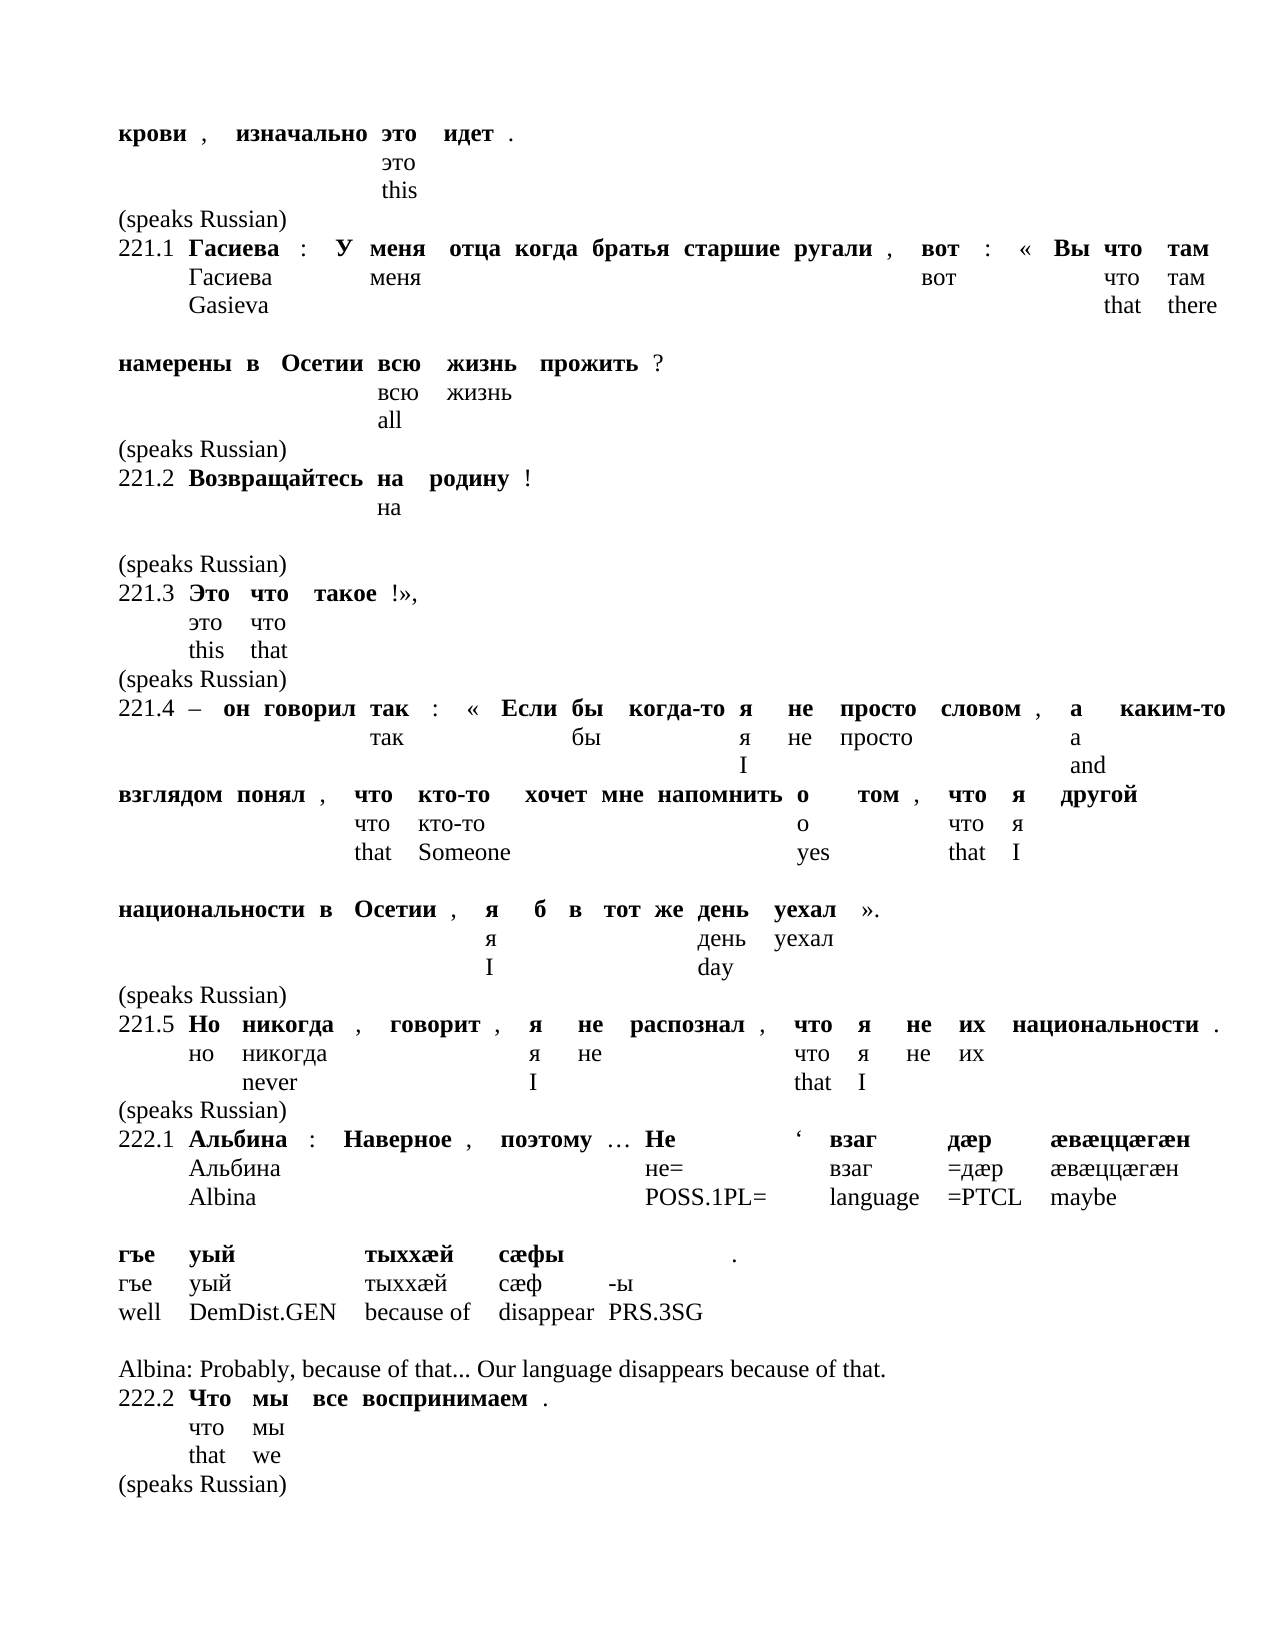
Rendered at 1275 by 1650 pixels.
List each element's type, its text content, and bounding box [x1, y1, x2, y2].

text меня [369, 262, 421, 291]
text сæф [498, 1268, 594, 1297]
text воспринимаем [362, 1383, 528, 1412]
text не= [645, 1153, 767, 1182]
text не [906, 1038, 931, 1067]
text (speaks Russian) [118, 1469, 1249, 1498]
text когда [514, 233, 578, 262]
text that [250, 636, 300, 664]
text , [1035, 693, 1056, 722]
text что [188, 1412, 224, 1441]
text поэтому [500, 1124, 592, 1153]
text в [246, 348, 267, 377]
text Someone [418, 837, 511, 866]
text кто-то [418, 779, 511, 808]
text Наверное [343, 1124, 452, 1153]
text том [858, 779, 899, 808]
text all [377, 406, 433, 434]
text 221.1 [118, 233, 174, 262]
text (speaks Russian) [118, 1096, 1249, 1124]
text что [948, 808, 984, 837]
text что [354, 808, 390, 837]
text =дæр [947, 1153, 1022, 1182]
text кто-то [418, 808, 485, 837]
text Это [188, 578, 236, 607]
text тот [603, 894, 641, 923]
text . [508, 118, 529, 147]
text уехал [774, 894, 847, 923]
text Albina [188, 1182, 281, 1211]
text 222.2 [118, 1383, 174, 1412]
text но [188, 1038, 214, 1067]
text сæфы [498, 1239, 717, 1268]
text POSS.1PL= [645, 1182, 767, 1211]
text тыххæй [364, 1239, 484, 1268]
text бы [571, 693, 615, 722]
text – [188, 693, 209, 722]
text никогда [242, 1009, 341, 1038]
text language [829, 1182, 919, 1211]
text , [201, 118, 222, 147]
text намерены [118, 348, 232, 377]
text не [578, 1009, 616, 1038]
text отца [449, 233, 501, 262]
text распознал [630, 1009, 745, 1038]
text Гасиева [188, 262, 272, 291]
text там [1167, 233, 1231, 262]
text maybe [1050, 1182, 1179, 1211]
text вот [921, 233, 970, 262]
text !», [391, 578, 418, 607]
text 221.2 [118, 463, 174, 492]
text Осетии [354, 894, 437, 923]
text а [1070, 722, 1091, 751]
text I [485, 952, 520, 981]
text в [319, 894, 340, 923]
text , [466, 1124, 487, 1153]
text я [858, 1038, 879, 1067]
text их [958, 1038, 984, 1067]
text уый [189, 1239, 351, 1268]
text гъе [118, 1268, 161, 1297]
text : [432, 693, 453, 722]
text yes [797, 837, 830, 866]
text , [319, 779, 340, 808]
text всю [377, 377, 419, 406]
text я [1012, 779, 1047, 808]
text ‘ [794, 1124, 816, 1153]
text : [308, 1124, 329, 1153]
text взглядом [118, 779, 223, 808]
text он [223, 693, 250, 722]
text б [534, 894, 555, 923]
text PRS.3SG [608, 1297, 703, 1326]
text уехал [774, 923, 834, 952]
text (speaks Russian) [118, 981, 1249, 1009]
text напомнить [657, 779, 783, 808]
text мне [601, 779, 644, 808]
text … [606, 1124, 631, 1153]
text гъе [118, 1239, 175, 1268]
text Альбина [188, 1153, 281, 1182]
text Gasieva [188, 291, 272, 319]
text национальности [118, 894, 305, 923]
text that [794, 1067, 844, 1096]
text æвæццæгæн [1050, 1124, 1193, 1153]
text this [188, 636, 236, 664]
text старшие [684, 233, 780, 262]
text there [1167, 291, 1218, 319]
text крови [118, 118, 187, 147]
text я [485, 923, 506, 952]
text . [542, 1383, 563, 1412]
text что [948, 779, 998, 808]
text их [958, 1009, 998, 1038]
text (speaks Russian) [118, 549, 1249, 578]
text уый [189, 1268, 337, 1297]
text это [188, 607, 222, 636]
text день [697, 894, 760, 923]
text взаг [829, 1153, 919, 1182]
text because of [364, 1297, 471, 1326]
text I [739, 751, 774, 779]
text не [788, 722, 812, 751]
text Но [188, 1009, 228, 1038]
text , [494, 1009, 515, 1038]
text . [1213, 1009, 1234, 1038]
text we [252, 1441, 298, 1469]
text что [1104, 262, 1140, 291]
text Что [188, 1383, 238, 1412]
text and [1070, 751, 1106, 779]
text that [948, 837, 998, 866]
text мы [252, 1412, 285, 1441]
text на [377, 492, 401, 521]
text : [984, 233, 1005, 262]
text 221.4 [118, 693, 174, 722]
text я [858, 1009, 892, 1038]
text æвæццæгæн [1050, 1153, 1179, 1182]
text , [450, 894, 471, 923]
text так [370, 722, 404, 751]
text Альбина [188, 1124, 295, 1153]
text всю [377, 348, 433, 377]
text словом [941, 693, 1021, 722]
text DemDist.GEN [189, 1297, 337, 1326]
text просто [840, 722, 913, 751]
text о [797, 779, 844, 808]
text Если [501, 693, 558, 722]
text когда-то [629, 693, 725, 722]
text -ы [608, 1268, 703, 1297]
text такое [314, 578, 377, 607]
text day [697, 952, 760, 981]
text я [739, 722, 760, 751]
text ! [523, 463, 544, 492]
text там [1167, 262, 1218, 291]
text . [731, 1239, 752, 1268]
text я [485, 894, 520, 923]
text that [354, 837, 404, 866]
text я [529, 1038, 550, 1067]
text что [250, 607, 286, 636]
text говорил [264, 693, 356, 722]
text не [578, 1038, 602, 1067]
text что [794, 1038, 830, 1067]
text У [335, 233, 356, 262]
text , [913, 779, 934, 808]
text this [381, 176, 429, 204]
text что [354, 779, 404, 808]
text disappear [498, 1297, 594, 1326]
text , [759, 1009, 780, 1038]
text =PTCL [947, 1182, 1022, 1211]
text дæр [947, 1124, 1036, 1153]
text (speaks Russian) [118, 664, 1249, 693]
text Возвращайтесь [188, 463, 363, 492]
text что [250, 578, 300, 607]
text вот [921, 262, 957, 291]
text я [1012, 808, 1033, 837]
text 222.1 [118, 1124, 174, 1153]
text меня [369, 233, 435, 262]
text говорит [390, 1009, 480, 1038]
text Гасиева [188, 233, 286, 262]
text 221.5 [118, 1009, 174, 1038]
text другой [1060, 779, 1138, 808]
text жизнь [447, 377, 512, 406]
text прожить [539, 348, 638, 377]
text я [529, 1009, 564, 1038]
text , [886, 233, 907, 262]
text I [858, 1067, 892, 1096]
text не [788, 693, 826, 722]
text жизнь [447, 348, 526, 377]
text (speaks Russian) [118, 204, 1249, 233]
text well [118, 1297, 161, 1326]
text never [242, 1067, 341, 1096]
text изначально [236, 118, 368, 147]
text взаг [829, 1124, 933, 1153]
text же [654, 894, 684, 923]
text никогда [242, 1038, 327, 1067]
text день [697, 923, 746, 952]
text that [188, 1441, 238, 1469]
text родину [429, 463, 509, 492]
text все [312, 1383, 348, 1412]
text бы [571, 722, 601, 751]
text 221.3 [118, 578, 174, 607]
text ругали [794, 233, 873, 262]
text на [377, 463, 415, 492]
text в [569, 894, 590, 923]
text ». [861, 894, 882, 923]
text хочет [525, 779, 587, 808]
text мы [252, 1383, 298, 1412]
text это [381, 147, 416, 176]
text я [739, 693, 774, 722]
text понял [237, 779, 306, 808]
text каким-то [1120, 693, 1226, 722]
text тыххæй [364, 1268, 471, 1297]
text that [1104, 291, 1154, 319]
text так [370, 693, 418, 722]
text это [381, 118, 429, 147]
text братья [592, 233, 670, 262]
text « [1019, 233, 1040, 262]
text а [1070, 693, 1106, 722]
text не [906, 1009, 945, 1038]
text I [1012, 837, 1047, 866]
text Не [645, 1124, 781, 1153]
text (speaks Russian) [118, 434, 1249, 463]
text Осетии [281, 348, 363, 377]
text национальности [1012, 1009, 1199, 1038]
text идет [443, 118, 494, 147]
text I [529, 1067, 564, 1096]
text Вы [1054, 233, 1090, 262]
text ? [652, 348, 673, 377]
text что [1104, 233, 1154, 262]
text Albina: Probably, because of that... Our language disappears because of that. [118, 1354, 1249, 1383]
text , [355, 1009, 376, 1038]
text « [466, 693, 487, 722]
text что [794, 1009, 844, 1038]
text просто [840, 693, 927, 722]
text : [300, 233, 321, 262]
text о [797, 808, 830, 837]
